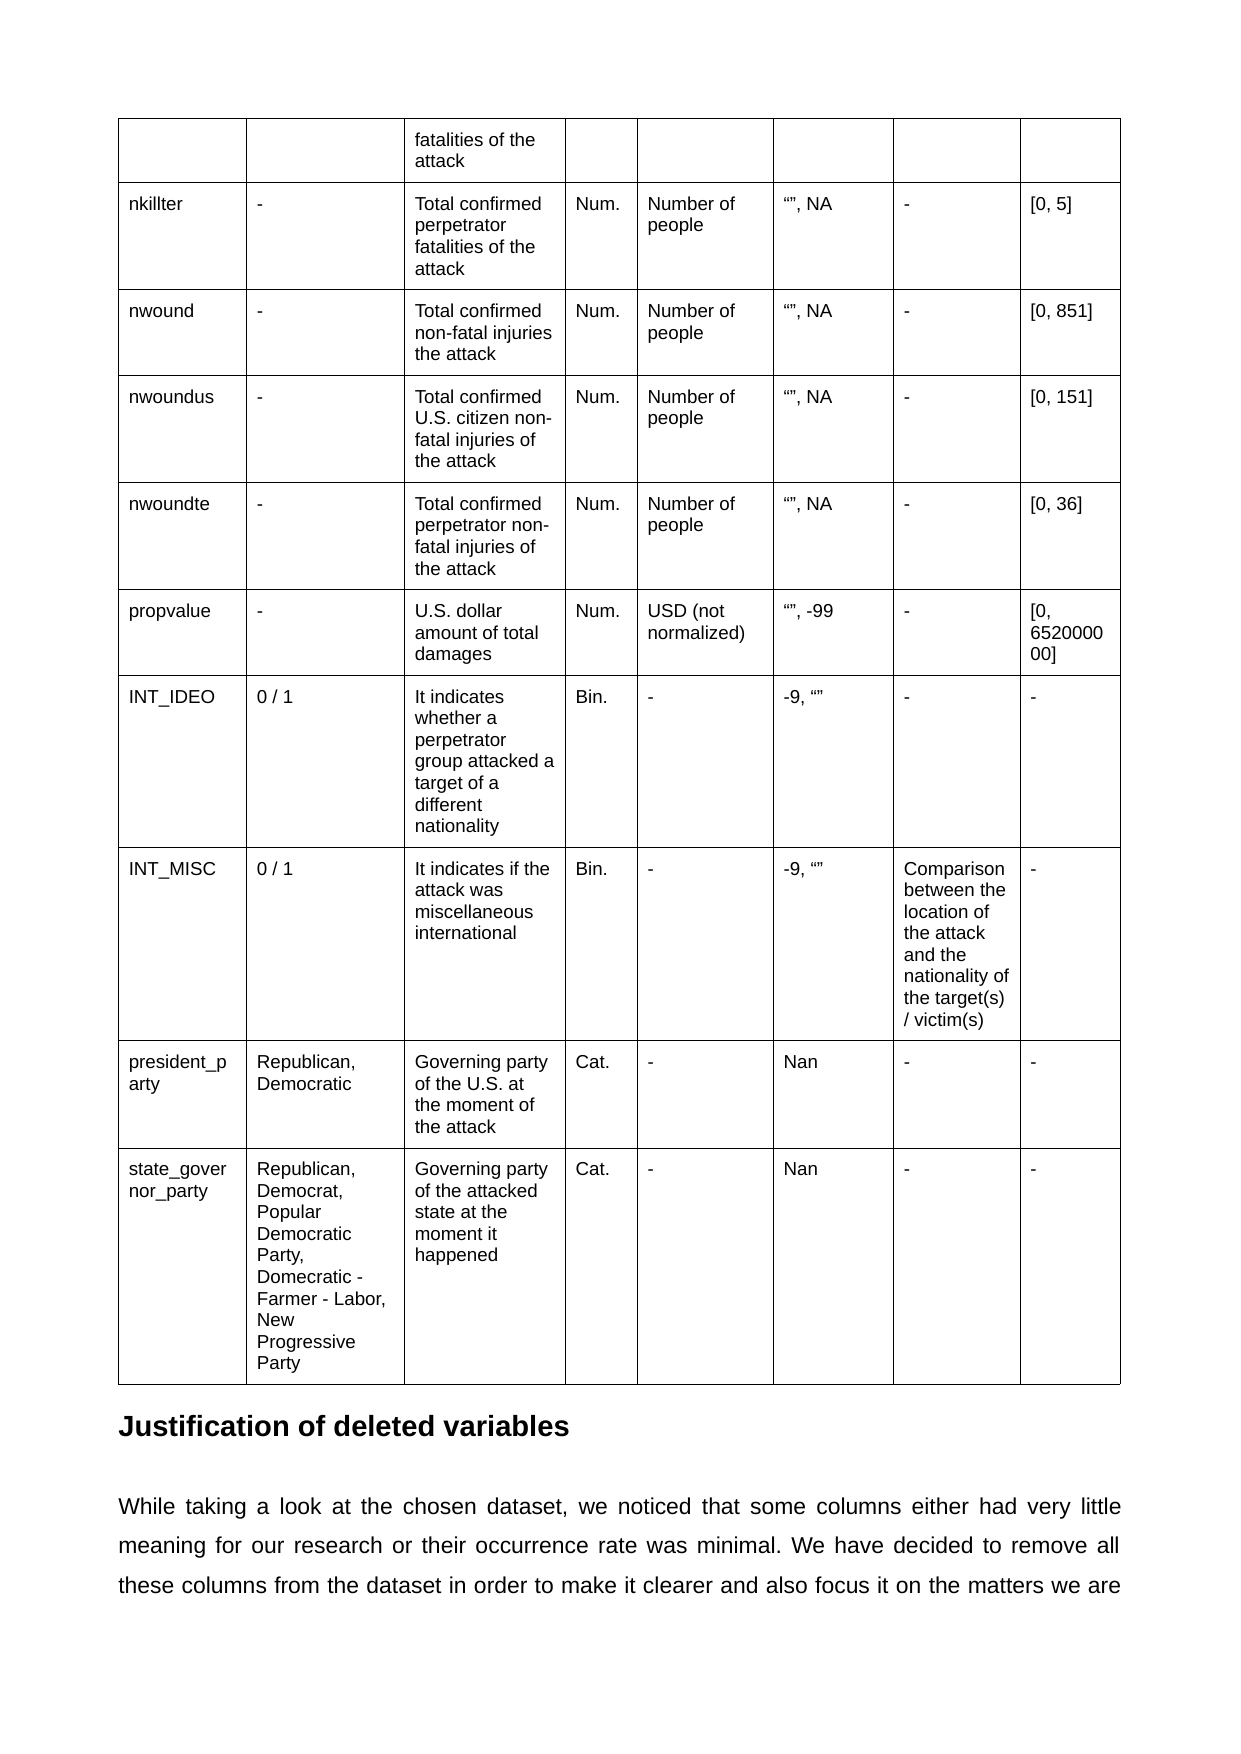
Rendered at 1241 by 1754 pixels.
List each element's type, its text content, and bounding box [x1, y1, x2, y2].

table_cell “”, NA [774, 483, 893, 589]
table_cell - [638, 676, 773, 847]
table_cell - [894, 183, 1020, 289]
table_cell U.S. dollar amount of total damages [405, 590, 565, 675]
table_cell nwound [119, 290, 246, 375]
table_cell 0 / 1 [247, 848, 404, 1040]
table_cell - [638, 1041, 773, 1147]
table_cell Bin. [566, 676, 637, 847]
table_cell - [247, 290, 404, 375]
table_cell - [247, 483, 404, 589]
table_cell - [894, 1149, 1020, 1384]
table_cell “”, NA [774, 376, 893, 482]
table_cell Number of people [638, 290, 773, 375]
table_cell Total confirmed non-fatal injuries the attack [405, 290, 565, 375]
table_cell 0 / 1 [247, 676, 404, 847]
table_cell [774, 119, 893, 182]
table_cell Nan [774, 1041, 893, 1147]
table_cell It indicates if the attack was miscellaneous international [405, 848, 565, 1040]
subtitle Justification of deleted variables [118, 1409, 1122, 1443]
table_cell - [894, 1041, 1020, 1147]
table_cell propvalue [119, 590, 246, 675]
table_cell [0, 36] [1021, 483, 1120, 589]
table_cell USD (not normalized) [638, 590, 773, 675]
table_cell nkillter [119, 183, 246, 289]
table_cell fatalities of the attack [405, 119, 565, 182]
table_cell - [894, 376, 1020, 482]
table_cell - [894, 483, 1020, 589]
table_cell - [894, 676, 1020, 847]
table_cell state_governor_party [119, 1149, 246, 1384]
table_cell -9, “” [774, 676, 893, 847]
table_cell nwoundus [119, 376, 246, 482]
table_cell - [247, 183, 404, 289]
table_cell Nan [774, 1149, 893, 1384]
table_cell Republican, Democrat, Popular Democratic Party, Domecratic - Farmer - Labor, New Progressive Party [247, 1149, 404, 1384]
table_cell INT_MISC [119, 848, 246, 1040]
table_cell Num. [566, 183, 637, 289]
table_cell Total confirmed perpetrator non-fatal injuries of the attack [405, 483, 565, 589]
table_cell Num. [566, 376, 637, 482]
table_cell nwoundte [119, 483, 246, 589]
table_cell Num. [566, 590, 637, 675]
table_cell Governing party of the U.S. at the moment of the attack [405, 1041, 565, 1147]
table_cell [0, 652000000] [1021, 590, 1120, 675]
table_cell Comparison between the location of the attack and the nationality of the target(s) / victim(s) [894, 848, 1020, 1040]
table_cell - [894, 590, 1020, 675]
table_cell -9, “” [774, 848, 893, 1040]
table_cell INT_IDEO [119, 676, 246, 847]
table_cell Number of people [638, 483, 773, 589]
table_cell Total confirmed U.S. citizen non-fatal injuries of the attack [405, 376, 565, 482]
table_cell [0, 5] [1021, 183, 1120, 289]
table_cell - [247, 376, 404, 482]
table_cell Cat. [566, 1149, 637, 1384]
table_cell [1021, 119, 1120, 182]
table_cell Republican, Democratic [247, 1041, 404, 1147]
table_cell [119, 119, 246, 182]
table_cell [638, 119, 773, 182]
table_cell Cat. [566, 1041, 637, 1147]
table_cell - [1021, 1041, 1120, 1147]
table_cell Governing party of the attacked state at the moment it happened [405, 1149, 565, 1384]
table_cell - [1021, 848, 1120, 1040]
table_cell Number of people [638, 183, 773, 289]
table_cell - [1021, 676, 1120, 847]
table_cell “”, -99 [774, 590, 893, 675]
table_cell - [894, 290, 1020, 375]
table_cell - [894, 119, 1020, 182]
table_cell [0, 151] [1021, 376, 1120, 482]
table_cell Bin. [566, 848, 637, 1040]
table_cell - [247, 590, 404, 675]
table_cell “”, NA [774, 290, 893, 375]
table_cell [0, 851] [1021, 290, 1120, 375]
table_cell - [247, 119, 404, 182]
table_cell Number of people [638, 376, 773, 482]
table_cell Num. [566, 290, 637, 375]
table_cell president_party [119, 1041, 246, 1147]
table_cell “”, NA [774, 183, 893, 289]
table_cell It indicates whether a perpetrator group attacked a target of a different nationality [405, 676, 565, 847]
text While taking a look at the chosen dataset, we noticed that some columns either had very little meaning for our research or their occurrence rate was minimal. We have decided to remove all these columns from the dataset in order to make it clearer and also focus it on the matters we are [118, 1493, 1122, 1598]
table_cell - [638, 848, 773, 1040]
table_cell - [638, 1149, 773, 1384]
table_cell [566, 119, 637, 182]
table_cell - [1021, 1149, 1120, 1384]
table_cell Total confirmed perpetrator fatalities of the attack [405, 183, 565, 289]
table_cell Num. [566, 483, 637, 589]
